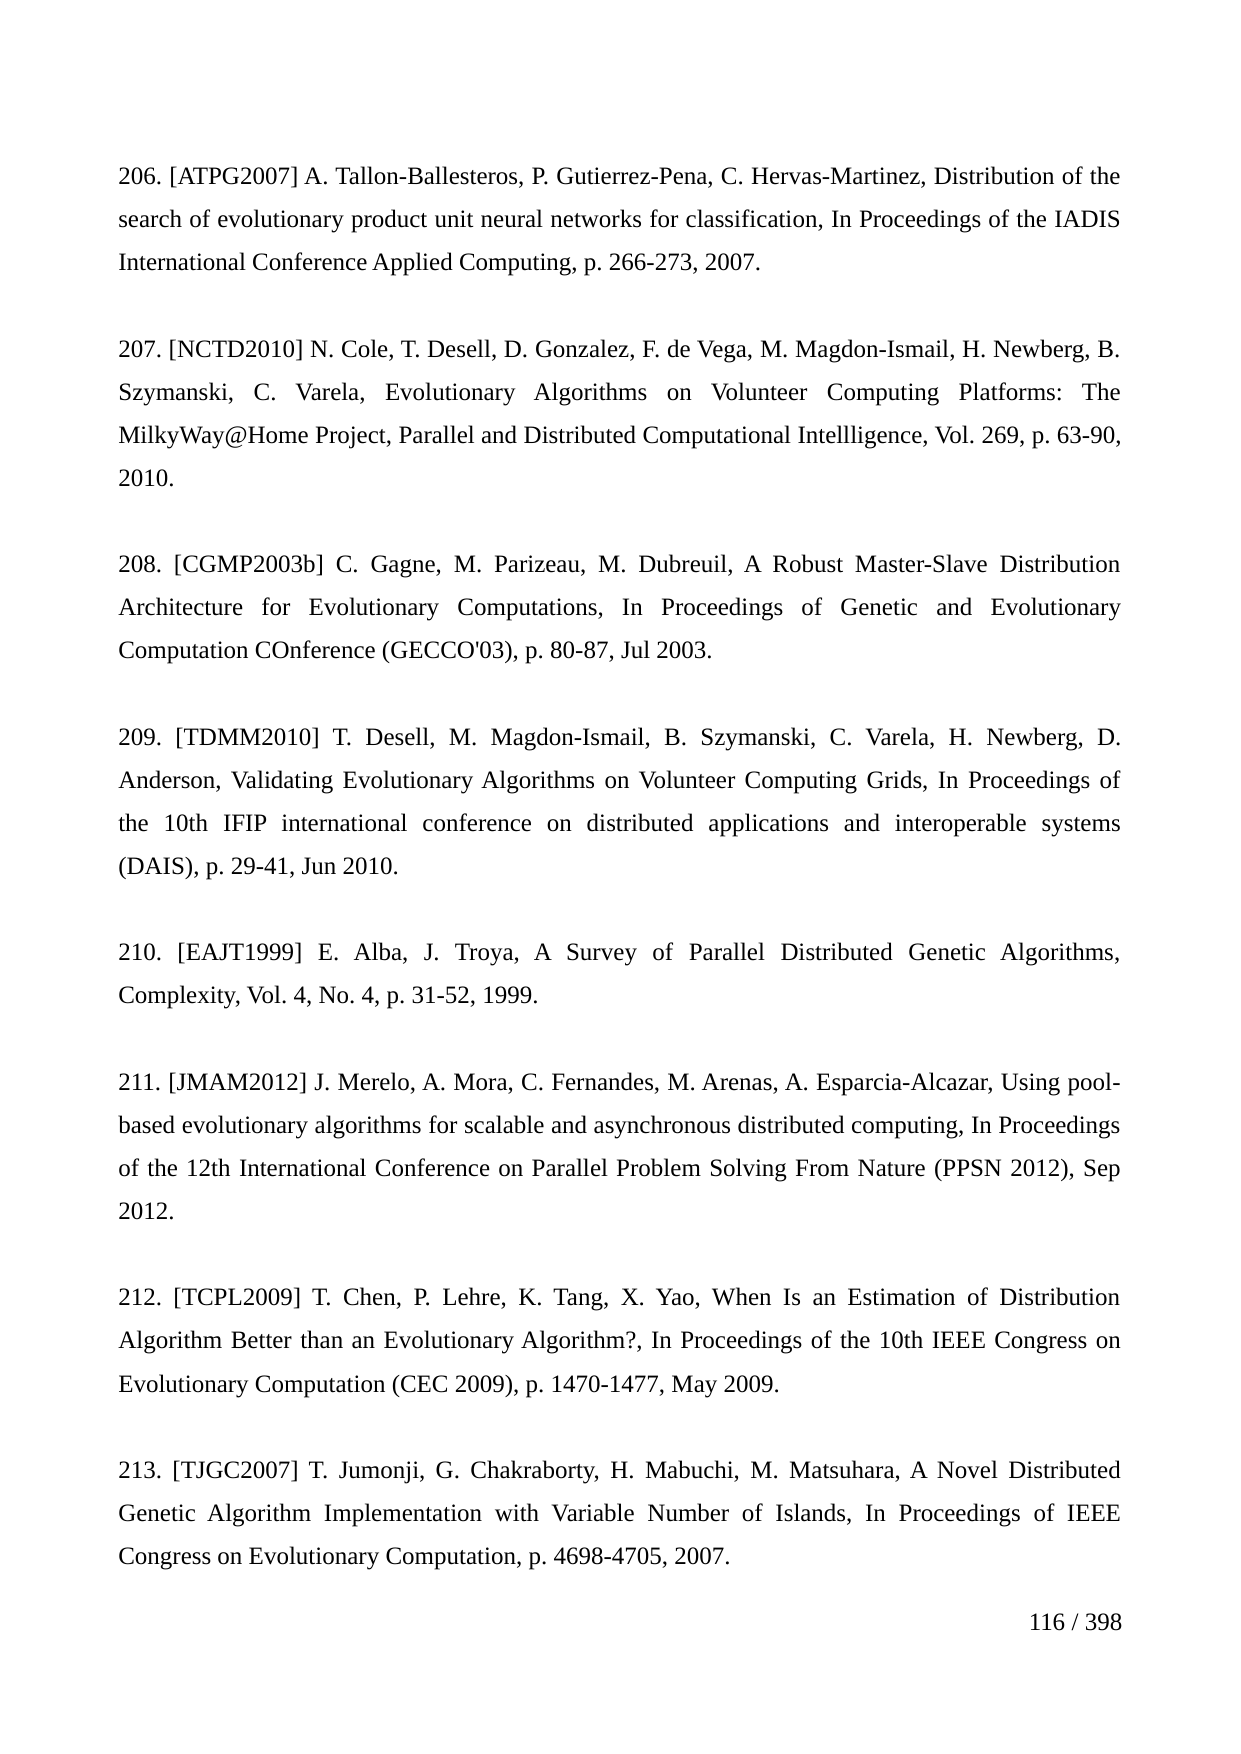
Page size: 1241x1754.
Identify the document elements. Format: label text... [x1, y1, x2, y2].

text 208. [CGMP2003b] C. Gagne, M. Parizeau, M. Dubreuil, A Robust Master-Slave Distribution Architecture for Evolutionary Computations, In Proceedings of Genetic and Evolutionary Computation COnference (GECCO'03), p. 80-87, Jul 2003. [118, 549, 1122, 664]
text 210. [EAJT1999] E. Alba, J. Troya, A Survey of Parallel Distributed Genetic Algorithms, Complexity, Vol. 4, No. 4, p. 31-52, 1999. [118, 937, 1122, 1009]
text 209. [TDMM2010] T. Desell, M. Magdon-Ismail, B. Szymanski, C. Varela, H. Newberg, D. Anderson, Validating Evolutionary Algorithms on Volunteer Computing Grids, In Proceedings of the 10th IFIP international conference on distributed applications and interoperable systems (DAIS), p. 29-41, Jun 2010. [118, 722, 1122, 880]
text 212. [TCPL2009] T. Chen, P. Lehre, K. Tang, X. Yao, When Is an Estimation of Distribution Algorithm Better than an Evolutionary Algorithm?, In Proceedings of the 10th IEEE Congress on Evolutionary Computation (CEC 2009), p. 1470-1477, May 2009. [118, 1282, 1122, 1397]
text 206. [ATPG2007] A. Tallon-Ballesteros, P. Gutierrez-Pena, C. Hervas-Martinez, Distribution of the search of evolutionary product unit neural networks for classification, In Proceedings of the IADIS International Conference Applied Computing, p. 266-273, 2007. [118, 161, 1122, 276]
text 211. [JMAM2012] J. Merelo, A. Mora, C. Fernandes, M. Arenas, A. Esparcia-Alcazar, Using pool-based evolutionary algorithms for scalable and asynchronous distributed computing, In Proceedings of the 12th International Conference on Parallel Problem Solving From Nature (PPSN 2012), Sep 2012. [118, 1067, 1122, 1225]
text 207. [NCTD2010] N. Cole, T. Desell, D. Gonzalez, F. de Vega, M. Magdon-Ismail, H. Newberg, B. Szymanski, C. Varela, Evolutionary Algorithms on Volunteer Computing Platforms: The MilkyWay@Home Project, Parallel and Distributed Computational Intellligence, Vol. 269, p. 63-90, 2010. [118, 334, 1122, 492]
text 213. [TJGC2007] T. Jumonji, G. Chakraborty, H. Mabuchi, M. Matsuhara, A Novel Distributed Genetic Algorithm Implementation with Variable Number of Islands, In Proceedings of IEEE Congress on Evolutionary Computation, p. 4698-4705, 2007. [118, 1455, 1122, 1570]
